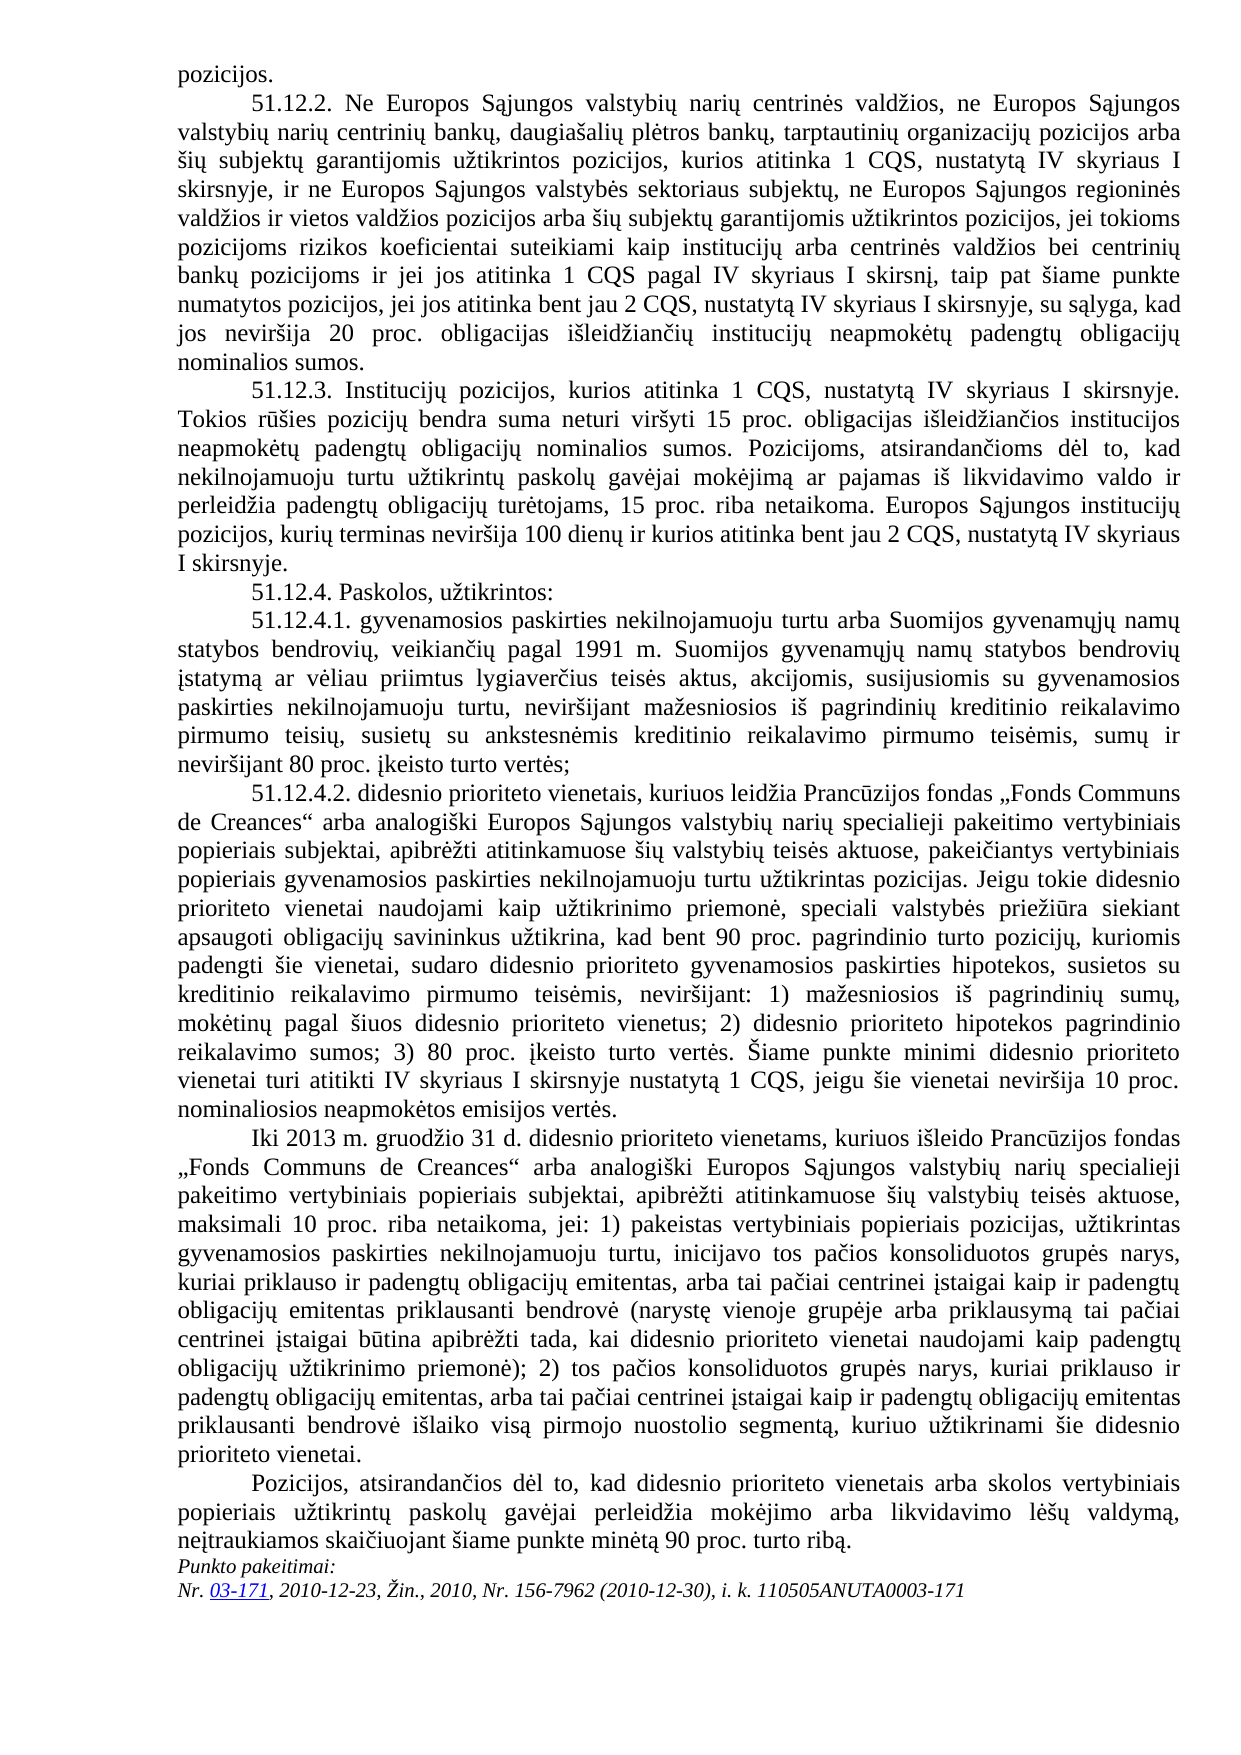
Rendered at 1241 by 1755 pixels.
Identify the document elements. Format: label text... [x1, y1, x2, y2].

text Punkto pakeitimai: [177, 1554, 1181, 1578]
text 51.12.3. Institucijų pozicijos, kurios atitinka 1 CQS, nustatytą IV skyriaus I skirsnyje. Tokios rūšies pozicijų bendra suma neturi viršyti 15 proc. obligacijas išleidžiančios institucijos neapmokėtų padengtų obligacijų nominalios sumos. Pozicijoms, atsirandančioms dėl to, kad nekilnojamuoju turtu užtikrintų paskolų gavėjai mokėjimą ar pajamas iš likvidavimo valdo ir perleidžia padengtų obligacijų turėtojams, 15 proc. riba netaikoma. Europos Sąjungos institucijų pozicijos, kurių terminas neviršija 100 dienų ir kurios atitinka bent jau 2 CQS, nustatytą IV skyriaus I skirsnyje. [177, 375, 1181, 577]
text 51.12.4.1. gyvenamosios paskirties nekilnojamuoju turtu arba Suomijos gyvenamųjų namų statybos bendrovių, veikiančių pagal 1991 m. Suomijos gyvenamųjų namų statybos bendrovių įstatymą ar vėliau priimtus lygiaverčius teisės aktus, akcijomis, susijusiomis su gyvenamosios paskirties nekilnojamuoju turtu, neviršijant mažesniosios iš pagrindinių kreditinio reikalavimo pirmumo teisių, susietų su ankstesnėmis kreditinio reikalavimo pirmumo teisėmis, sumų ir neviršijant 80 proc. įkeisto turto vertės; [177, 605, 1181, 778]
text Pozicijos, atsirandančios dėl to, kad didesnio prioriteto vienetais arba skolos vertybiniais popieriais užtikrintų paskolų gavėjai perleidžia mokėjimo arba likvidavimo lėšų valdymą, neįtraukiamos skaičiuojant šiame punkte minėtą 90 proc. turto ribą. [177, 1468, 1181, 1554]
text 51.12.2. Ne Europos Sąjungos valstybių narių centrinės valdžios, ne Europos Sąjungos valstybių narių centrinių bankų, daugiašalių plėtros bankų, tarptautinių organizacijų pozicijos arba šių subjektų garantijomis užtikrintos pozicijos, kurios atitinka 1 CQS, nustatytą IV skyriaus I skirsnyje, ir ne Europos Sąjungos valstybės sektoriaus subjektų, ne Europos Sąjungos regioninės valdžios ir vietos valdžios pozicijos arba šių subjektų garantijomis užtikrintos pozicijos, jei tokioms pozicijoms rizikos koeficientai suteikiami kaip institucijų arba centrinės valdžios bei centrinių bankų pozicijoms ir jei jos atitinka 1 CQS pagal IV skyriaus I skirsnį, taip pat šiame punkte numatytos pozicijos, jei jos atitinka bent jau 2 CQS, nustatytą IV skyriaus I skirsnyje, su sąlyga, kad jos neviršija 20 proc. obligacijas išleidžiančių institucijų neapmokėtų padengtų obligacijų nominalios sumos. [177, 88, 1181, 375]
text pozicijos. [177, 59, 1181, 88]
text Nr. 03-171, 2010-12-23, Žin., 2010, Nr. 156-7962 (2010-12-30), i. k. 110505ANUTA0003-171 [177, 1578, 1181, 1602]
text 51.12.4. Paskolos, užtikrintos: [177, 577, 1181, 605]
text 51.12.4.2. didesnio prioriteto vienetais, kuriuos leidžia Prancūzijos fondas „Fonds Communs de Creances“ arba analogiški Europos Sąjungos valstybių narių specialieji pakeitimo vertybiniais popieriais subjektai, apibrėžti atitinkamuose šių valstybių teisės aktuose, pakeičiantys vertybiniais popieriais gyvenamosios paskirties nekilnojamuoju turtu užtikrintas pozicijas. Jeigu tokie didesnio prioriteto vienetai naudojami kaip užtikrinimo priemonė, speciali valstybės priežiūra siekiant apsaugoti obligacijų savininkus užtikrina, kad bent 90 proc. pagrindinio turto pozicijų, kuriomis padengti šie vienetai, sudaro didesnio prioriteto gyvenamosios paskirties hipotekos, susietos su kreditinio reikalavimo pirmumo teisėmis, neviršijant: 1) mažesniosios iš pagrindinių sumų, mokėtinų pagal šiuos didesnio prioriteto vienetus; 2) didesnio prioriteto hipotekos pagrindinio reikalavimo sumos; 3) 80 proc. įkeisto turto vertės. Šiame punkte minimi didesnio prioriteto vienetai turi atitikti IV skyriaus I skirsnyje nustatytą 1 CQS, jeigu šie vienetai neviršija 10 proc. nominaliosios neapmokėtos emisijos vertės. [177, 778, 1181, 1123]
text Iki 2013 m. gruodžio 31 d. didesnio prioriteto vienetams, kuriuos išleido Prancūzijos fondas „Fonds Communs de Creances“ arba analogiški Europos Sąjungos valstybių narių specialieji pakeitimo vertybiniais popieriais subjektai, apibrėžti atitinkamuose šių valstybių teisės aktuose, maksimali 10 proc. riba netaikoma, jei: 1) pakeistas vertybiniais popieriais pozicijas, užtikrintas gyvenamosios paskirties nekilnojamuoju turtu, inicijavo tos pačios konsoliduotos grupės narys, kuriai priklauso ir padengtų obligacijų emitentas, arba tai pačiai centrinei įstaigai kaip ir padengtų obligacijų emitentas priklausanti bendrovė (narystę vienoje grupėje arba priklausymą tai pačiai centrinei įstaigai būtina apibrėžti tada, kai didesnio prioriteto vienetai naudojami kaip padengtų obligacijų užtikrinimo priemonė); 2) tos pačios konsoliduotos grupės narys, kuriai priklauso ir padengtų obligacijų emitentas, arba tai pačiai centrinei įstaigai kaip ir padengtų obligacijų emitentas priklausanti bendrovė išlaiko visą pirmojo nuostolio segmentą, kuriuo užtikrinami šie didesnio prioriteto vienetai. [177, 1123, 1181, 1468]
